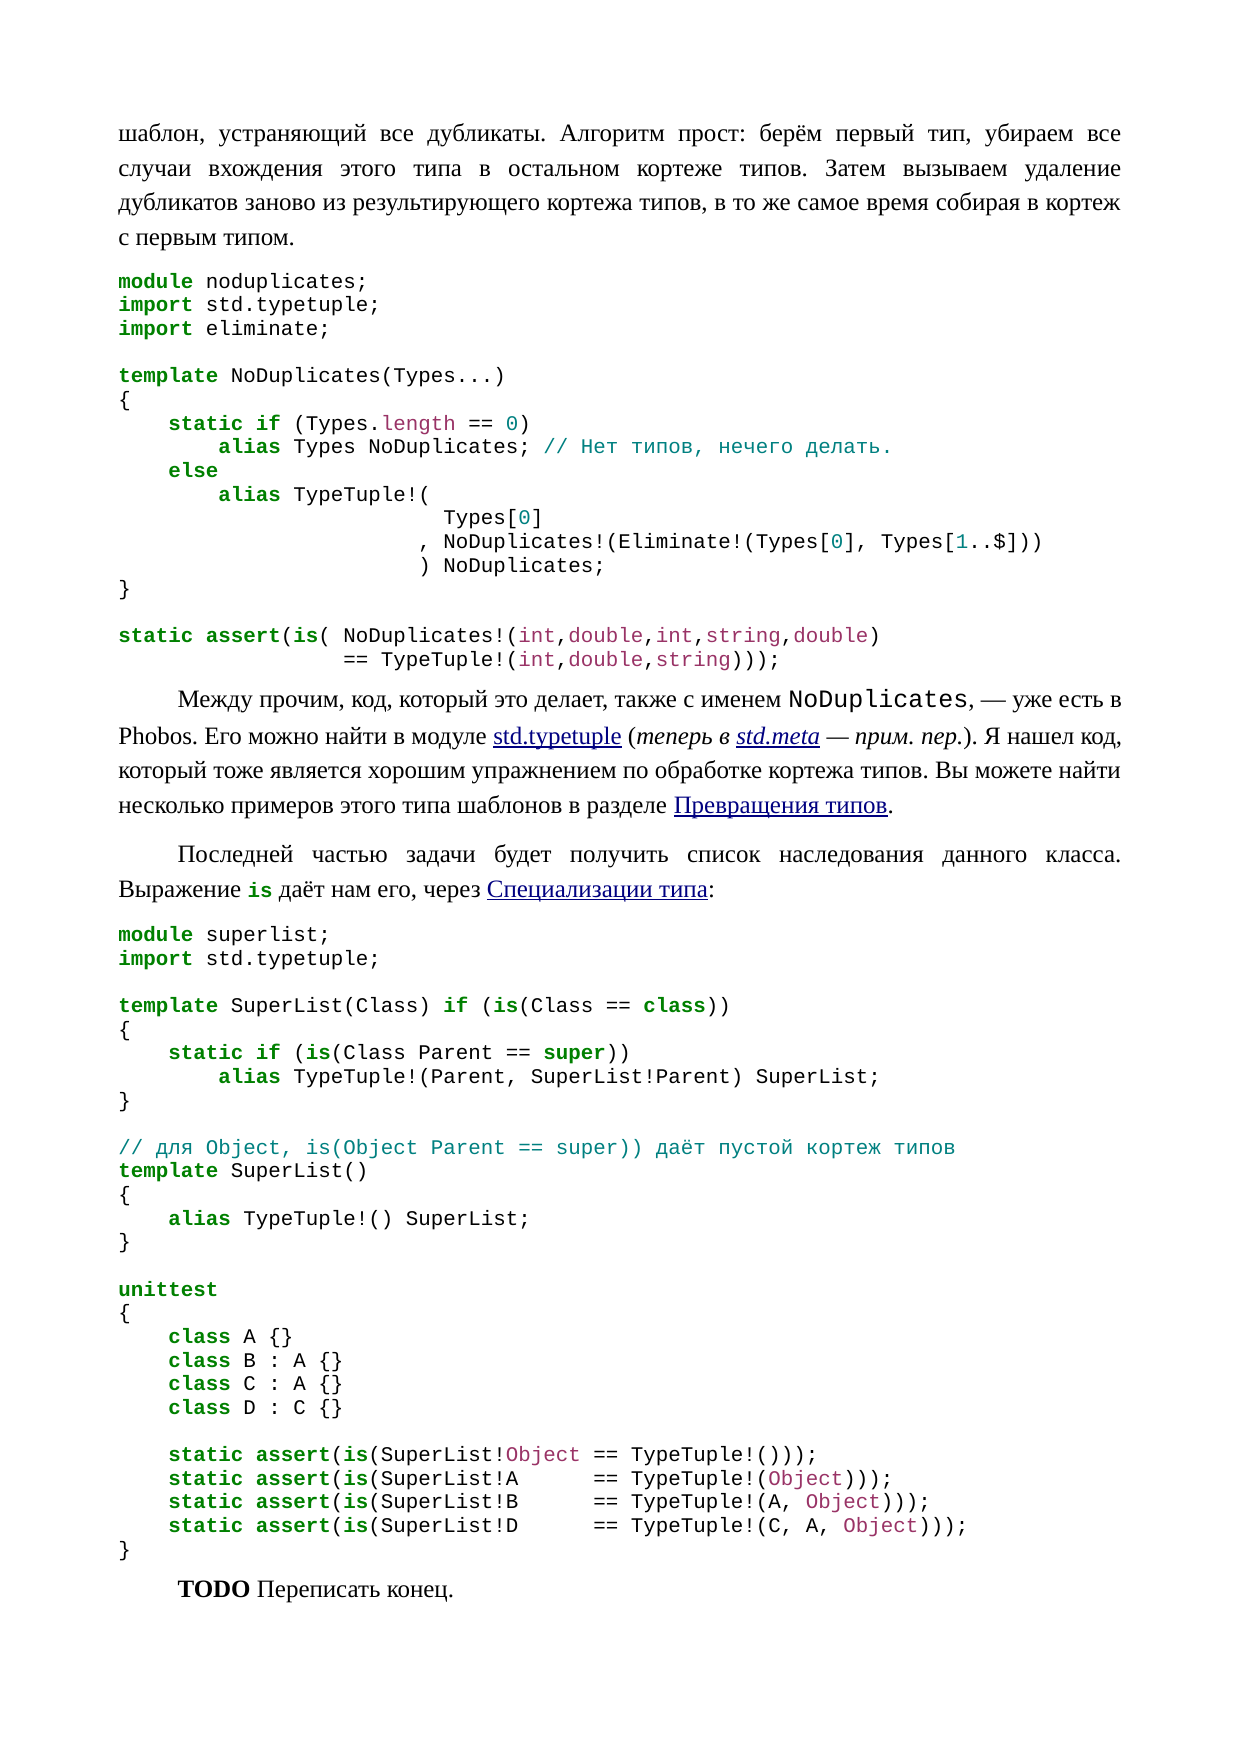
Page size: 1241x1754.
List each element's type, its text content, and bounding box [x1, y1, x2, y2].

text { [118, 1184, 1122, 1208]
text { [118, 1019, 1122, 1042]
text , NoDuplicates!(Eliminate!(Types[0], Types[1..$])) [118, 531, 1122, 554]
text } [118, 1539, 1122, 1562]
text static assert(is( NoDuplicates!(int,double,int,string,double) [118, 626, 1122, 649]
text module superlist; [118, 924, 1122, 948]
text alias TypeTuple!( [118, 484, 1122, 507]
text template SuperList(Class) if (is(Class == class)) [118, 995, 1122, 1019]
text { [118, 389, 1122, 413]
text шаблон, устраняющий все дубликаты. Алгоритм прост: берём первый тип, убираем все случаи вхождения этого типа в остальном кортеже типов. Затем вызываем удаление дубликатов заново из результирующего кортежа типов, в то же самое время собирая в кортеж с первым типом. [118, 118, 1122, 250]
text template NoDuplicates(Types...) [118, 365, 1122, 389]
text ) NoDuplicates; [118, 554, 1122, 578]
text } [118, 578, 1122, 602]
text import std.typetuple; [118, 948, 1122, 971]
text TODO Переписать конец. [118, 1574, 1122, 1603]
text Последней частью задачи будет получить список наследования данного класса. Выражение is даёт нам его, через Специализации типа: [118, 839, 1122, 903]
text import eliminate; [118, 318, 1122, 342]
text } [118, 1089, 1122, 1113]
text static assert(is(SuperList!Object == TypeTuple!())); [118, 1444, 1122, 1468]
text Между прочим, код, который это делает, также с именем NoDuplicates, — уже есть в Phobos. Его можно найти в модуле std.typetuple (теперь в std.meta — прим. пер.). Я нашел код, который тоже является хорошим упражнением по обработке кортежа типов. Вы можете найти несколько примеров этого типа шаблонов в разделе Превращения типов. [118, 684, 1122, 819]
text class C : A {} [118, 1373, 1122, 1397]
text template SuperList() [118, 1161, 1122, 1184]
text module noduplicates; [118, 271, 1122, 294]
text // для Object, is(Object Parent == super)) даёт пустой кортеж типов [118, 1137, 1122, 1161]
text static if (Types.length == 0) [118, 413, 1122, 436]
text class A {} [118, 1326, 1122, 1350]
text alias TypeTuple!(Parent, SuperList!Parent) SuperList; [118, 1066, 1122, 1089]
text static assert(is(SuperList!D == TypeTuple!(C, A, Object))); [118, 1515, 1122, 1539]
text alias TypeTuple!() SuperList; [118, 1208, 1122, 1231]
text else [118, 460, 1122, 484]
text class D : C {} [118, 1397, 1122, 1421]
text static assert(is(SuperList!B == TypeTuple!(A, Object))); [118, 1492, 1122, 1515]
text static if (is(Class Parent == super)) [118, 1042, 1122, 1066]
text Types[0] [118, 507, 1122, 531]
text } [118, 1231, 1122, 1255]
text unittest [118, 1279, 1122, 1302]
text == TypeTuple!(int,double,string))); [118, 649, 1122, 673]
text static assert(is(SuperList!A == TypeTuple!(Object))); [118, 1468, 1122, 1492]
text import std.typetuple; [118, 294, 1122, 318]
text class B : A {} [118, 1350, 1122, 1373]
text alias Types NoDuplicates; // Нет типов, нечего делать. [118, 436, 1122, 460]
text { [118, 1302, 1122, 1326]
